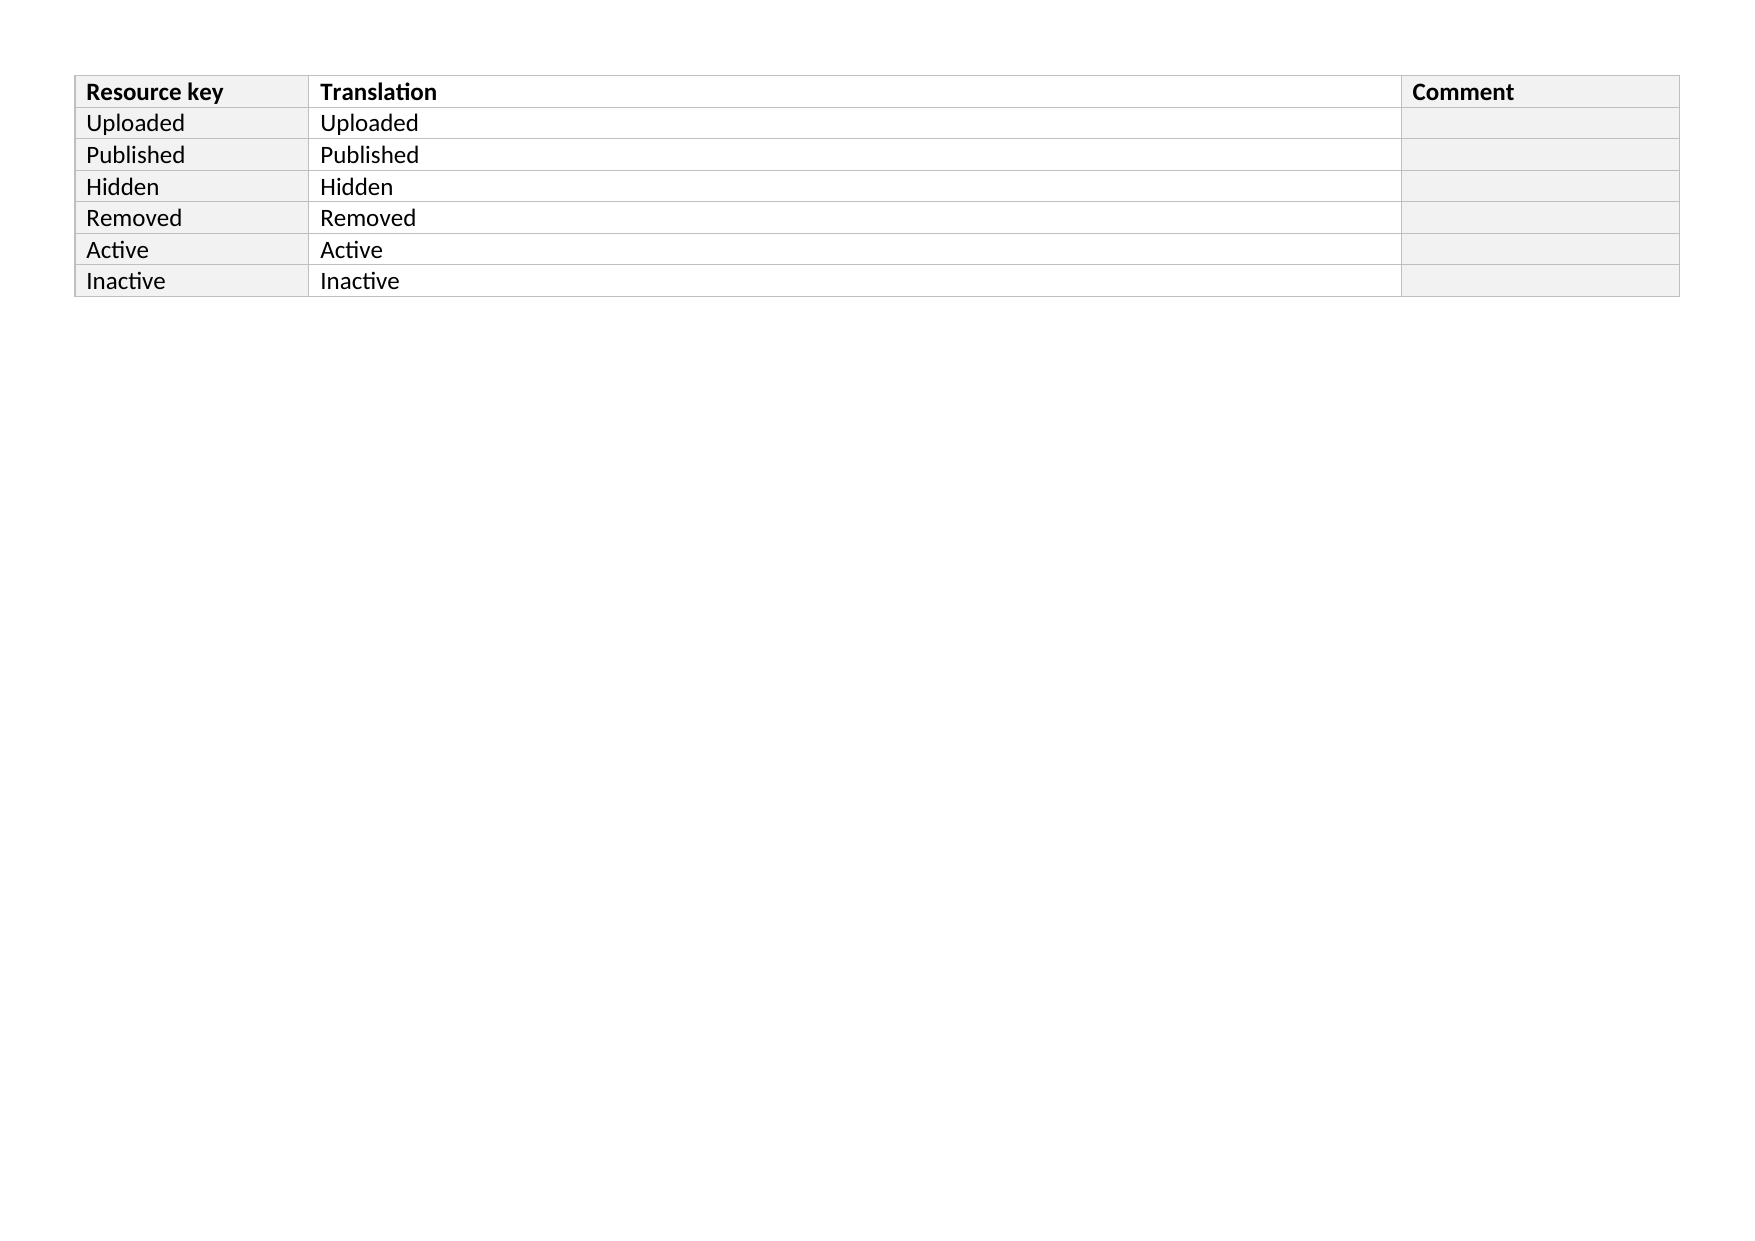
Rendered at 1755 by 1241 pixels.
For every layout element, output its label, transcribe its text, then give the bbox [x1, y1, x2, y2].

table_header Resource key [76, 76, 308, 107]
table_cell Hidden [76, 171, 308, 201]
table_cell Inactive [309, 265, 1401, 296]
table_cell [1402, 139, 1679, 170]
table_cell Active [309, 234, 1401, 264]
table_cell Published [309, 139, 1401, 170]
table_header Translation [309, 76, 1401, 107]
table_cell Hidden [309, 171, 1401, 201]
table_cell [1402, 234, 1679, 264]
table_cell [1402, 265, 1679, 296]
table_cell [1402, 171, 1679, 201]
table_cell Published [76, 139, 308, 170]
table_cell [1402, 108, 1679, 138]
table_cell [1402, 202, 1679, 233]
table_cell Uploaded [309, 108, 1401, 138]
table_header Comment [1402, 76, 1679, 107]
table_cell Removed [76, 202, 308, 233]
table_cell Active [76, 234, 308, 264]
table_cell Inactive [76, 265, 308, 296]
table_cell Uploaded [76, 108, 308, 138]
table_cell Removed [309, 202, 1401, 233]
